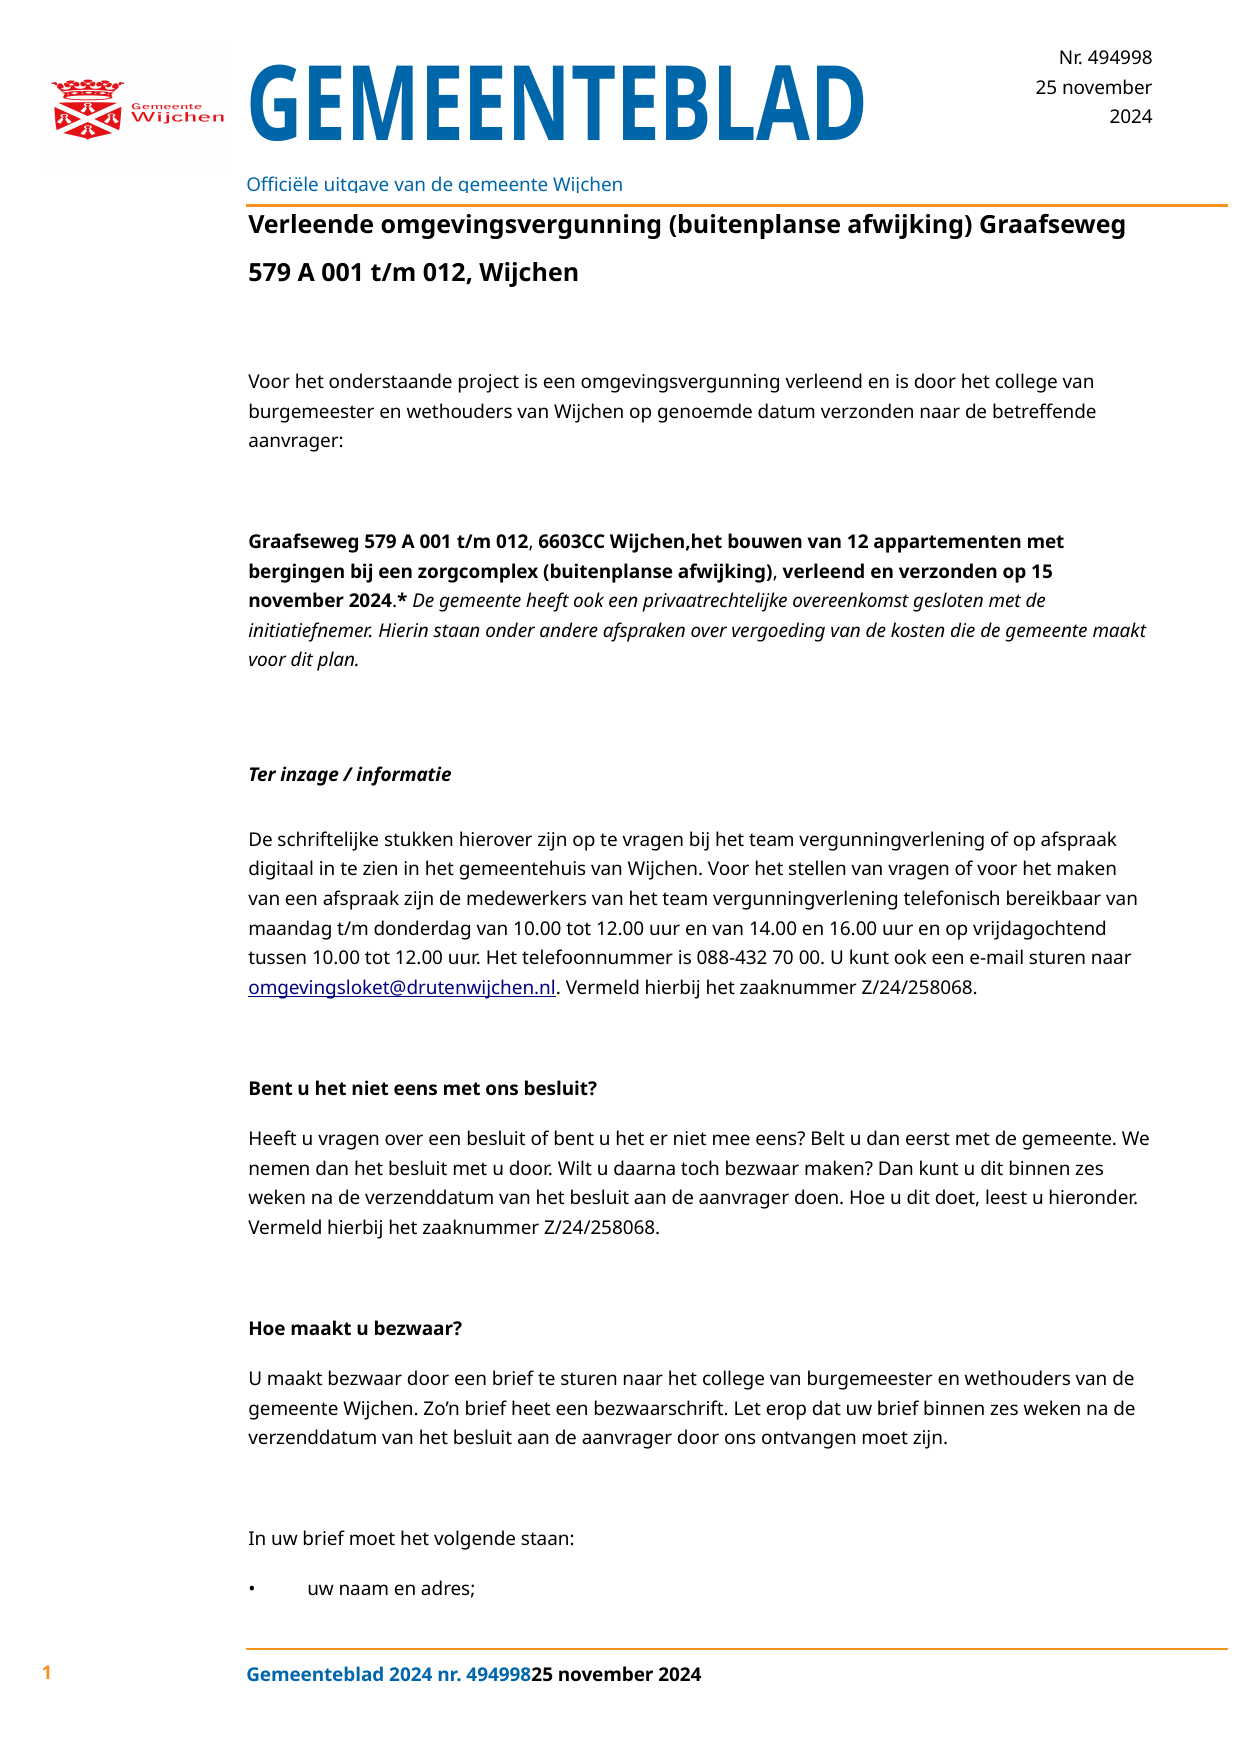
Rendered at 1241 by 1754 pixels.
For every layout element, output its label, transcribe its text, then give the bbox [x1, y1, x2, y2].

text Verleende omgevingsvergunning (buitenplanse afwijking) Graafseweg 579 A 001 t/m 012, Wijchen [248, 207, 1152, 288]
text De schriftelijke stukken hierover zijn op te vragen bij het team vergunningverlening of op afspraak digitaal in te zien in het gemeentehuis van Wijchen. Voor het stellen van vragen of voor het maken van een afspraak zijn de medewerkers van het team vergunningverlening telefonisch bereikbaar van maandag t/m donderdag van 10.00 tot 12.00 uur en van 14.00 en 16.00 uur en op vrijdagochtend tussen 10.00 tot 12.00 uur. Het telefoonnummer is 088-432 70 00. U kunt ook een e-mail sturen naar omgevingsloket@drutenwijchen.nl. Vermeld hierbij het zaaknummer Z/24/258068. [248, 826, 1152, 1000]
text U maakt bezwaar door een brief te sturen naar het college van burgemeester en wethouders van de gemeente Wijchen. Zo’n brief heet een bezwaarschrift. Let erop dat uw brief binnen zes weken na de verzenddatum van het besluit aan de aanvrager door ons ontvangen moet zijn. [248, 1365, 1152, 1450]
text Hoe maakt u bezwaar? [248, 1315, 1152, 1341]
picture [41, 47, 231, 172]
text Bent u het niet eens met ons besluit? [248, 1075, 1152, 1101]
list uw naam en adres; [248, 1576, 1152, 1601]
text Ter inzage / informatie [248, 761, 1152, 787]
text Heeft u vragen over een besluit of bent u het er niet mee eens? Belt u dan eerst met de gemeente. We nemen dan het besluit met u door. Wilt u daarna toch bezwaar maken? Dan kunt u dit binnen zes weken na de verzenddatum van het besluit aan de aanvrager doen. Hoe u dit doet, leest u hieronder. Vermeld hierbij het zaaknummer Z/24/258068. [248, 1125, 1152, 1240]
text Voor het onderstaande project is een omgevingsvergunning verleend en is door het college van burgemeester en wethouders van Wijchen op genoemde datum verzonden naar de betreffende aanvrager: [248, 368, 1152, 453]
text Graafseweg 579 A 001 t/m 012, 6603CC Wijchen,het bouwen van 12 appartementen met bergingen bij een zorgcomplex (buitenplanse afwijking), verleend en verzonden op 15 november 2024.* De gemeente heeft ook een privaatrechtelijke overeenkomst gesloten met de initiatiefnemer. Hierin staan onder andere afspraken over vergoeding van de kosten die de gemeente maakt voor dit plan. [248, 528, 1152, 672]
text In uw brief moet het volgende staan: [248, 1525, 1152, 1551]
